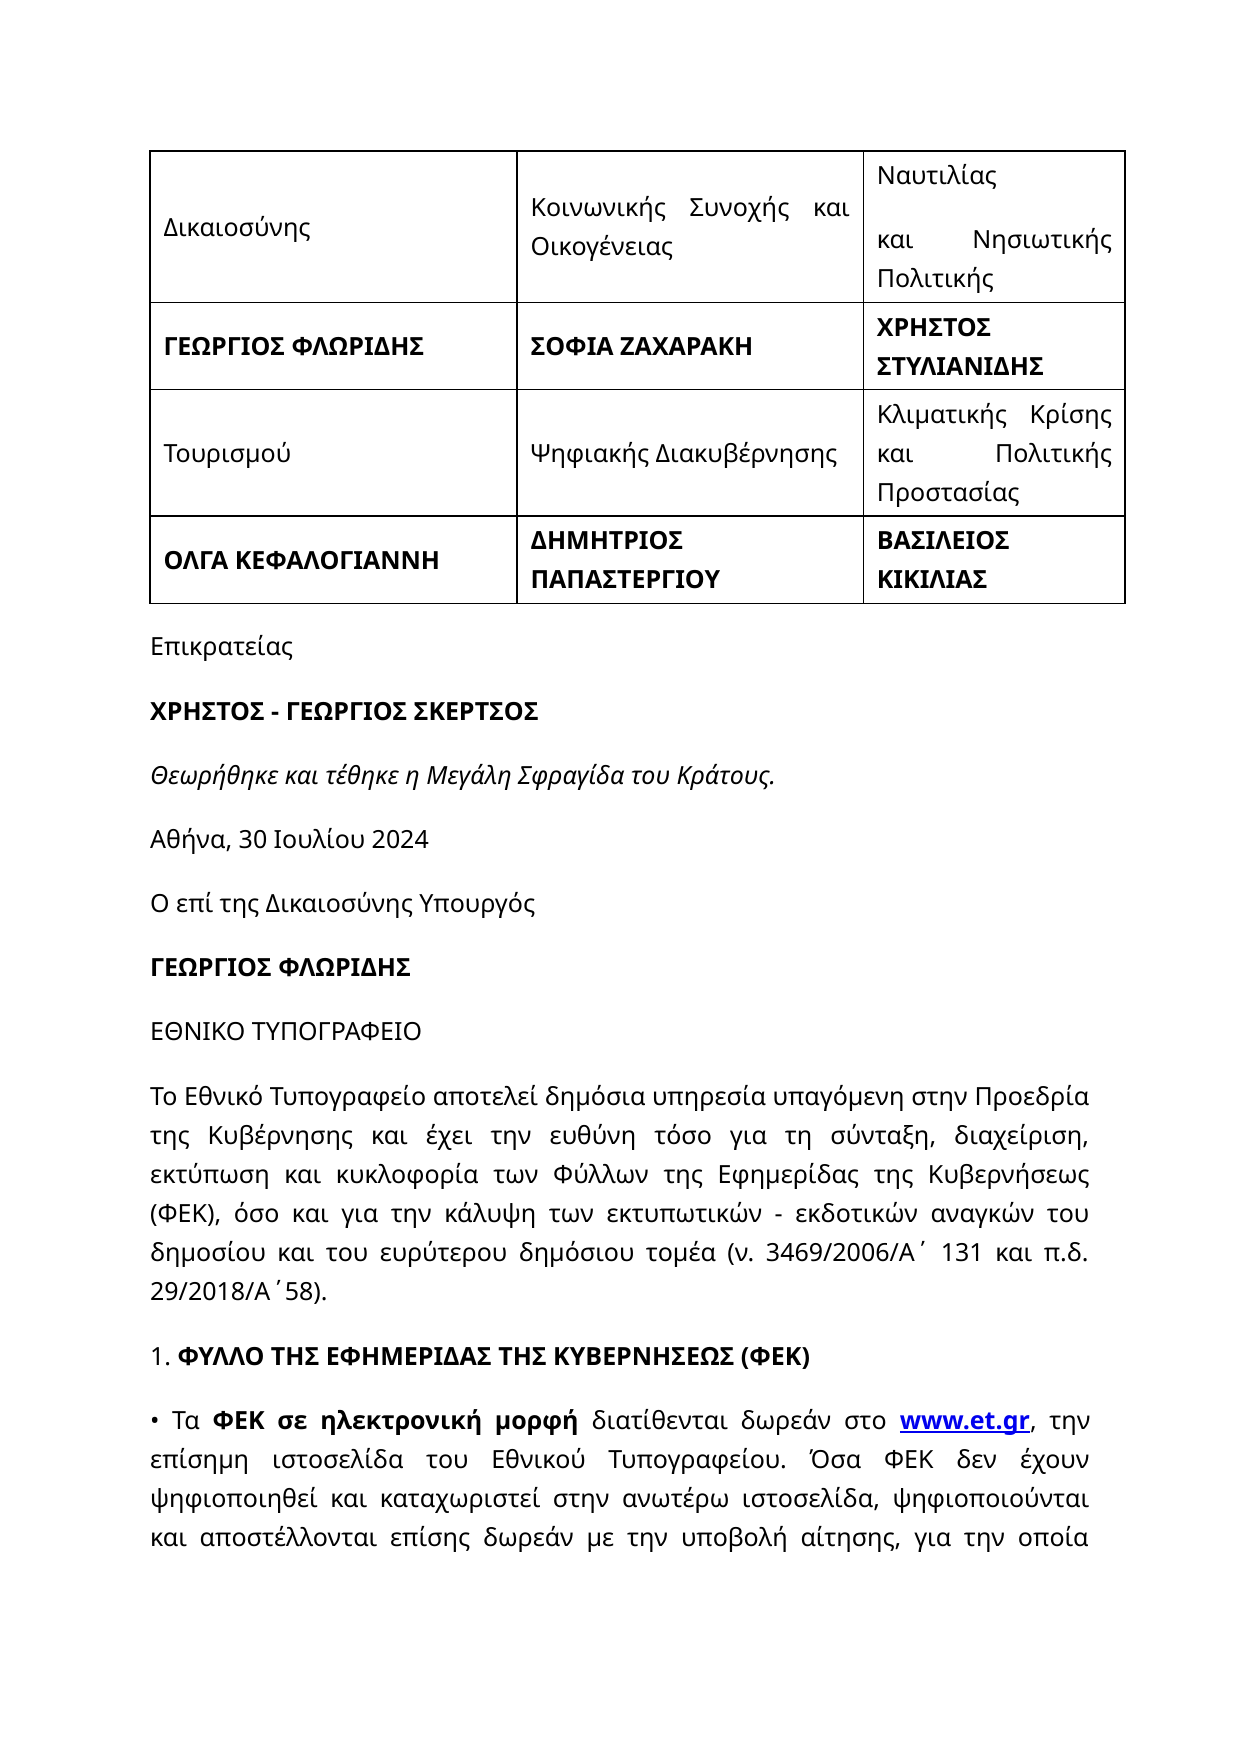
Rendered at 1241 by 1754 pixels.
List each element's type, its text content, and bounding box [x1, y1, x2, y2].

text Θεωρήθηκε και τέθηκε η Μεγάλη Σφραγίδα του Κράτους. [150, 757, 1090, 791]
text 1. ΦΥΛΛΟ ΤΗΣ ΕΦΗΜΕΡΙΔΑΣ ΤΗΣ ΚΥΒΕΡΝΗΣΕΩΣ (ΦΕΚ) [150, 1338, 1090, 1372]
text Επικρατείας [150, 629, 1090, 663]
text Ο επί της Δικαιοσύνης Υπουργός [150, 886, 1090, 920]
table_cell ΒΑΣΙΛΕΙΟΣ ΚΙΚΙΛΙΑΣ [864, 517, 1124, 602]
text Το Εθνικό Τυπογραφείο αποτελεί δημόσια υπηρεσία υπαγόμενη στην Προεδρία της Κυβέρνησης και έχει την ευθύνη τόσο για τη σύνταξη, διαχείριση, εκτύπωση και κυκλοφορία των Φύλλων της Εφημερίδας της Κυβερνήσεως (ΦΕΚ), όσο και για την κάλυψη των εκτυπωτικών - εκδοτικών αναγκών του δημοσίου και του ευρύτερου δημόσιου τομέα (ν. 3469/2006/Α΄ 131 και π.δ. 29/2018/Α΄58). [150, 1078, 1090, 1308]
table_cell Τουρισμού [151, 390, 516, 515]
table_cell ΣΟΦΙΑ ΖΑΧΑΡΑΚΗ [518, 303, 863, 389]
table_cell Ναυτιλίας και Νησιωτικής Πολιτικής [864, 152, 1124, 301]
text ΓΕΩΡΓΙΟΣ ΦΛΩΡΙΔΗΣ [150, 950, 1090, 984]
table_cell Δικαιοσύνης [151, 152, 516, 301]
table_cell ΧΡΗΣΤΟΣ ΣΤΥΛΙΑΝΙΔΗΣ [864, 303, 1124, 389]
table_cell Κοινωνικής Συνοχής και Οικογένειας [518, 152, 863, 301]
table_cell ΓΕΩΡΓΙΟΣ ΦΛΩΡΙΔΗΣ [151, 303, 516, 389]
table_cell ΔΗΜΗΤΡΙΟΣ ΠΑΠΑΣΤΕΡΓΙΟΥ [518, 517, 863, 602]
text ΧΡΗΣΤΟΣ - ΓΕΩΡΓΙΟΣ ΣΚΕΡΤΣΟΣ [150, 693, 1090, 727]
text ΕΘΝΙΚΟ ΤΥΠΟΓΡΑΦΕΙΟ [150, 1014, 1090, 1048]
table_cell ΟΛΓΑ ΚΕΦΑΛΟΓΙΑΝΝΗ [151, 517, 516, 602]
table_cell Κλιματικής Κρίσης και Πολιτικής Προστασίας [864, 390, 1124, 515]
text Αθήνα, 30 Ιουλίου 2024 [150, 822, 1090, 856]
text • Τα ΦΕΚ σε ηλεκτρονική μορφή διατίθενται δωρεάν στο www.et.gr, την επίσημη ιστοσελίδα του Εθνικού Τυπογραφείου. Όσα ΦΕΚ δεν έχουν ψηφιοποιηθεί και καταχωριστεί στην ανωτέρω ιστοσελίδα, ψηφιοποιούνται και αποστέλλονται επίσης δωρεάν με την υποβολή αίτησης, για την οποία [150, 1402, 1090, 1554]
table_cell Ψηφιακής Διακυβέρνησης [518, 390, 863, 515]
